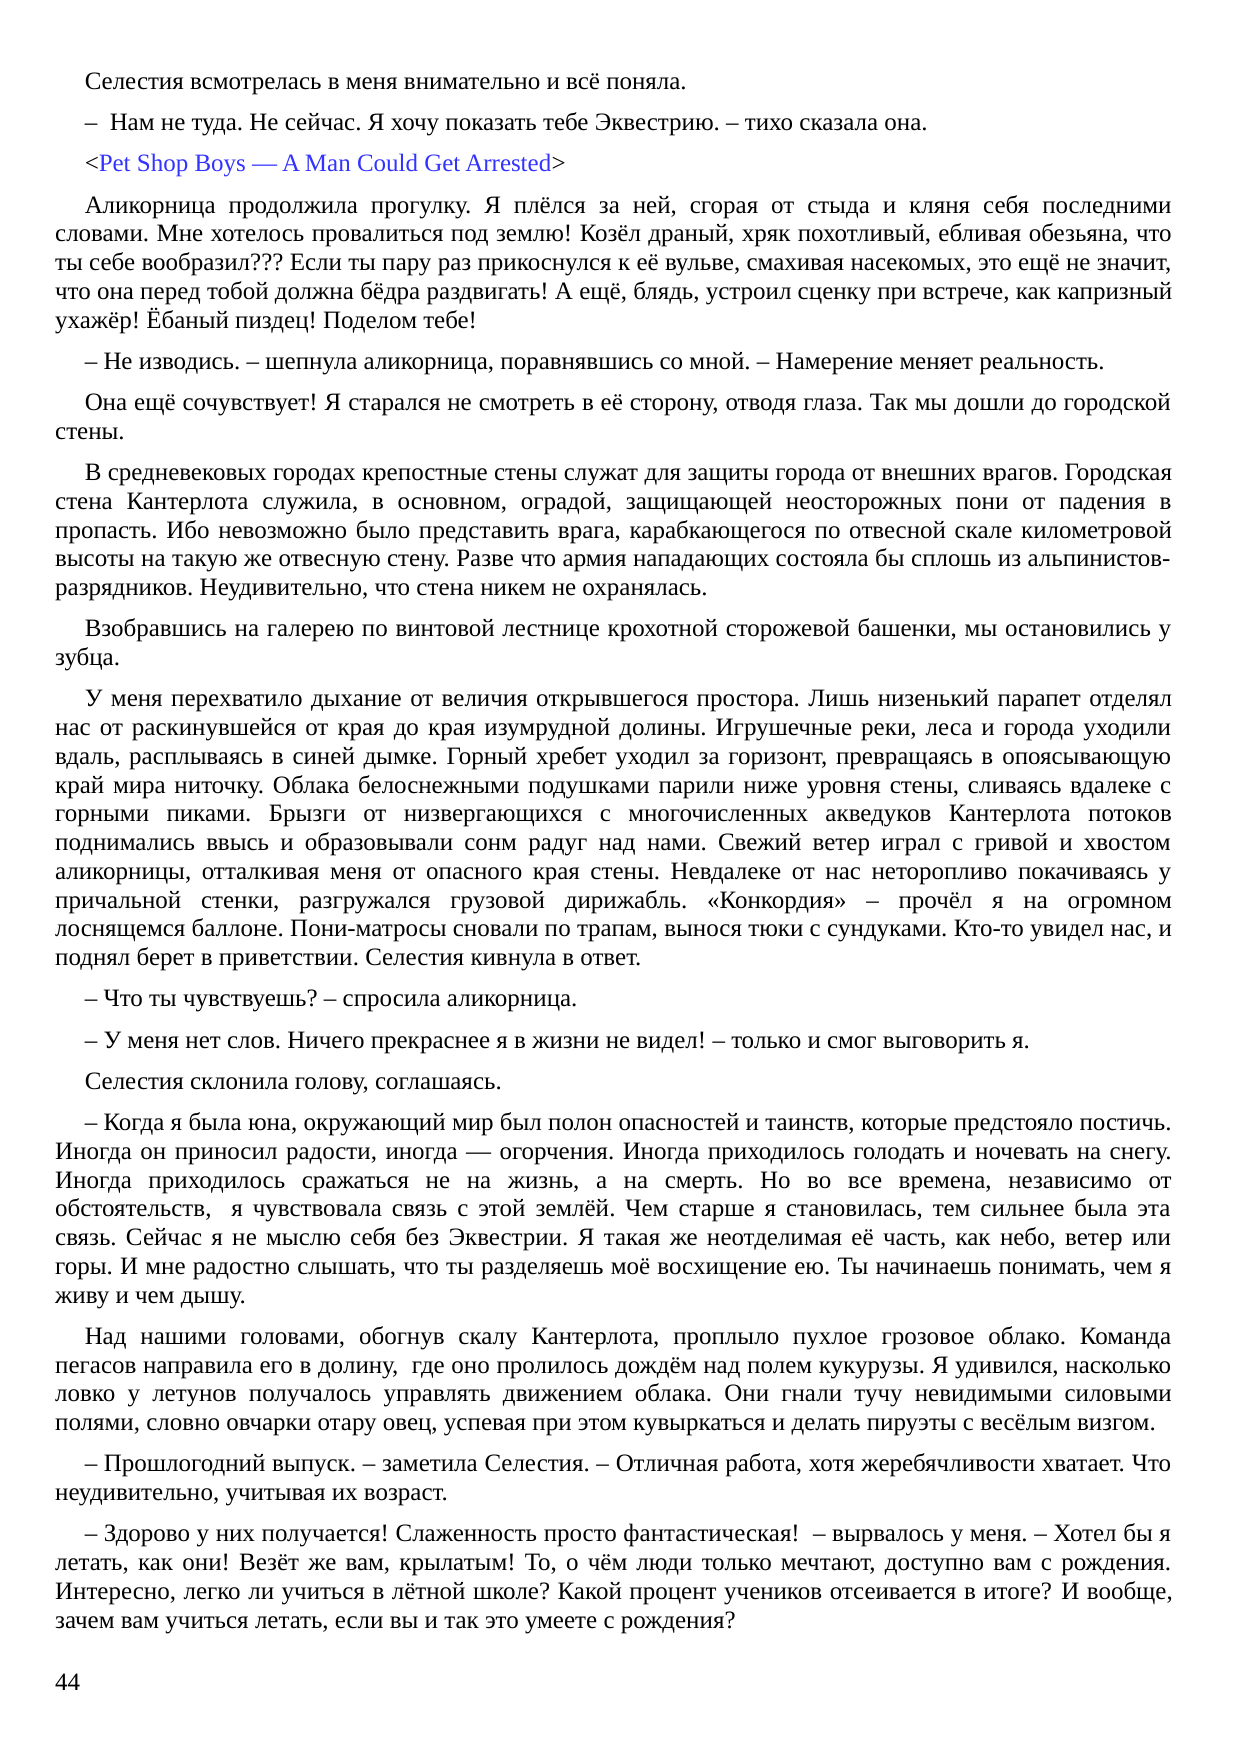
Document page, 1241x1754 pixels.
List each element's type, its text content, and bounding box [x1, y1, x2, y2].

text Она ещё сочувствует! Я старался не смотреть в её сторону, отводя глаза. Так мы дошли до городской стены. [55, 387, 1173, 445]
text – Нам не туда. Не сейчас. Я хочу показать тебе Эквестрию. – тихо сказала она. [55, 107, 1173, 136]
text – Не изводись. – шепнула аликорница, поравнявшись со мной. – Намерение меняет реальность. [55, 346, 1173, 375]
text – У меня нет слов. Ничего прекраснее я в жизни не видел! – только и смог выговорить я. [55, 1025, 1173, 1053]
text Взобравшись на галерею по винтовой лестнице крохотной сторожевой башенки, мы остановились у зубца. [55, 613, 1173, 671]
text Над нашими головами, обогнув скалу Кантерлота, проплыло пухлое грозовое облако. Команда пегасов направила его в долину, где оно пролилось дождём над полем кукурузы. Я удивился, насколько ловко у летунов получалось управлять движением облака. Они гнали тучу невидимыми силовыми полями, словно овчарки отару овец, успевая при этом кувыркаться и делать пируэты с весёлым визгом. [55, 1321, 1173, 1436]
text У меня перехватило дыхание от величия открывшегося простора. Лишь низенький парапет отделял нас от раскинувшейся от края до края изумрудной долины. Игрушечные реки, леса и города уходили вдаль, расплываясь в синей дымке. Горный хребет уходил за горизонт, превращаясь в опоясывающую край мира ниточку. Облака белоснежными подушками парили ниже уровня стены, сливаясь вдалеке с горными пиками. Брызги от низвергающихся с многочисленных акведуков Кантерлота потоков поднимались ввысь и образовывали сонм радуг над нами. Свежий ветер играл с гривой и хвостом аликорницы, отталкивая меня от опасного края стены. Невдалеке от нас неторопливо покачиваясь у причальной стенки, разгружался грузовой дирижабль. «Конкордия» – прочёл я на огромном лоснящемся баллоне. Пони-матросы сновали по трапам, вынося тюки с сундуками. Кто-то увидел нас, и поднял берет в приветствии. Селестия кивнула в ответ. [55, 683, 1173, 971]
text – Что ты чувствуешь? – спросила аликорница. [55, 983, 1173, 1012]
text – Здорово у них получается! Слаженность просто фантастическая! – вырвалось у меня. – Хотел бы я летать, как они! Везёт же вам, крылатым! То, о чём люди только мечтают, доступно вам с рождения. Интересно, легко ли учиться в лётной школе? Какой процент учеников отсеивается в итоге? И вообще, зачем вам учиться летать, если вы и так это умеете с рождения? [55, 1518, 1173, 1633]
text Селестия всмотрелась в меня внимательно и всё поняла. [55, 66, 1173, 95]
text Аликорница продолжила прогулку. Я плёлся за ней, сгорая от стыда и кляня себя последними словами. Мне хотелось провалиться под землю! Козёл драный, хряк похотливый, ебливая обезьяна, что ты себе вообразил??? Если ты пару раз прикоснулся к её вульве, смахивая насекомых, это ещё не значит, что она перед тобой должна бёдра раздвигать! А ещё, блядь, устроил сценку при встрече, как капризный ухажёр! Ёбаный пиздец! Поделом тебе! [55, 190, 1173, 333]
text – Когда я была юна, окружающий мир был полон опасностей и таинств, которые предстояло постичь. Иногда он приносил радости, иногда — огорчения. Иногда приходилось голодать и ночевать на снегу. Иногда приходилось сражаться не на жизнь, а на смерть. Но во все времена, независимо от обстоятельств, я чувствовала связь с этой землёй. Чем старше я становилась, тем сильнее была эта связь. Сейчас я не мыслю себя без Эквестрии. Я такая же неотделимая её часть, как небо, ветер или горы. И мне радостно слышать, что ты разделяешь моё восхищение ею. Ты начинаешь понимать, чем я живу и чем дышу. [55, 1107, 1173, 1308]
text <Pet Shop Boys — A Man Could Get Arrested> [55, 148, 1173, 177]
text В средневековых городах крепостные стены служат для защиты города от внешних врагов. Городская стена Кантерлота служила, в основном, оградой, защищающей неосторожных пони от падения в пропасть. Ибо невозможно было представить врага, карабкающегося по отвесной скале километровой высоты на такую же отвесную стену. Разве что армия нападающих состояла бы сплошь из альпинистов-разрядников. Неудивительно, что стена никем не охранялась. [55, 457, 1173, 601]
text Селестия склонила голову, соглашаясь. [55, 1066, 1173, 1095]
text – Прошлогодний выпуск. – заметила Селестия. – Отличная работа, хотя жеребячливости хватает. Что неудивительно, учитывая их возраст. [55, 1448, 1173, 1506]
